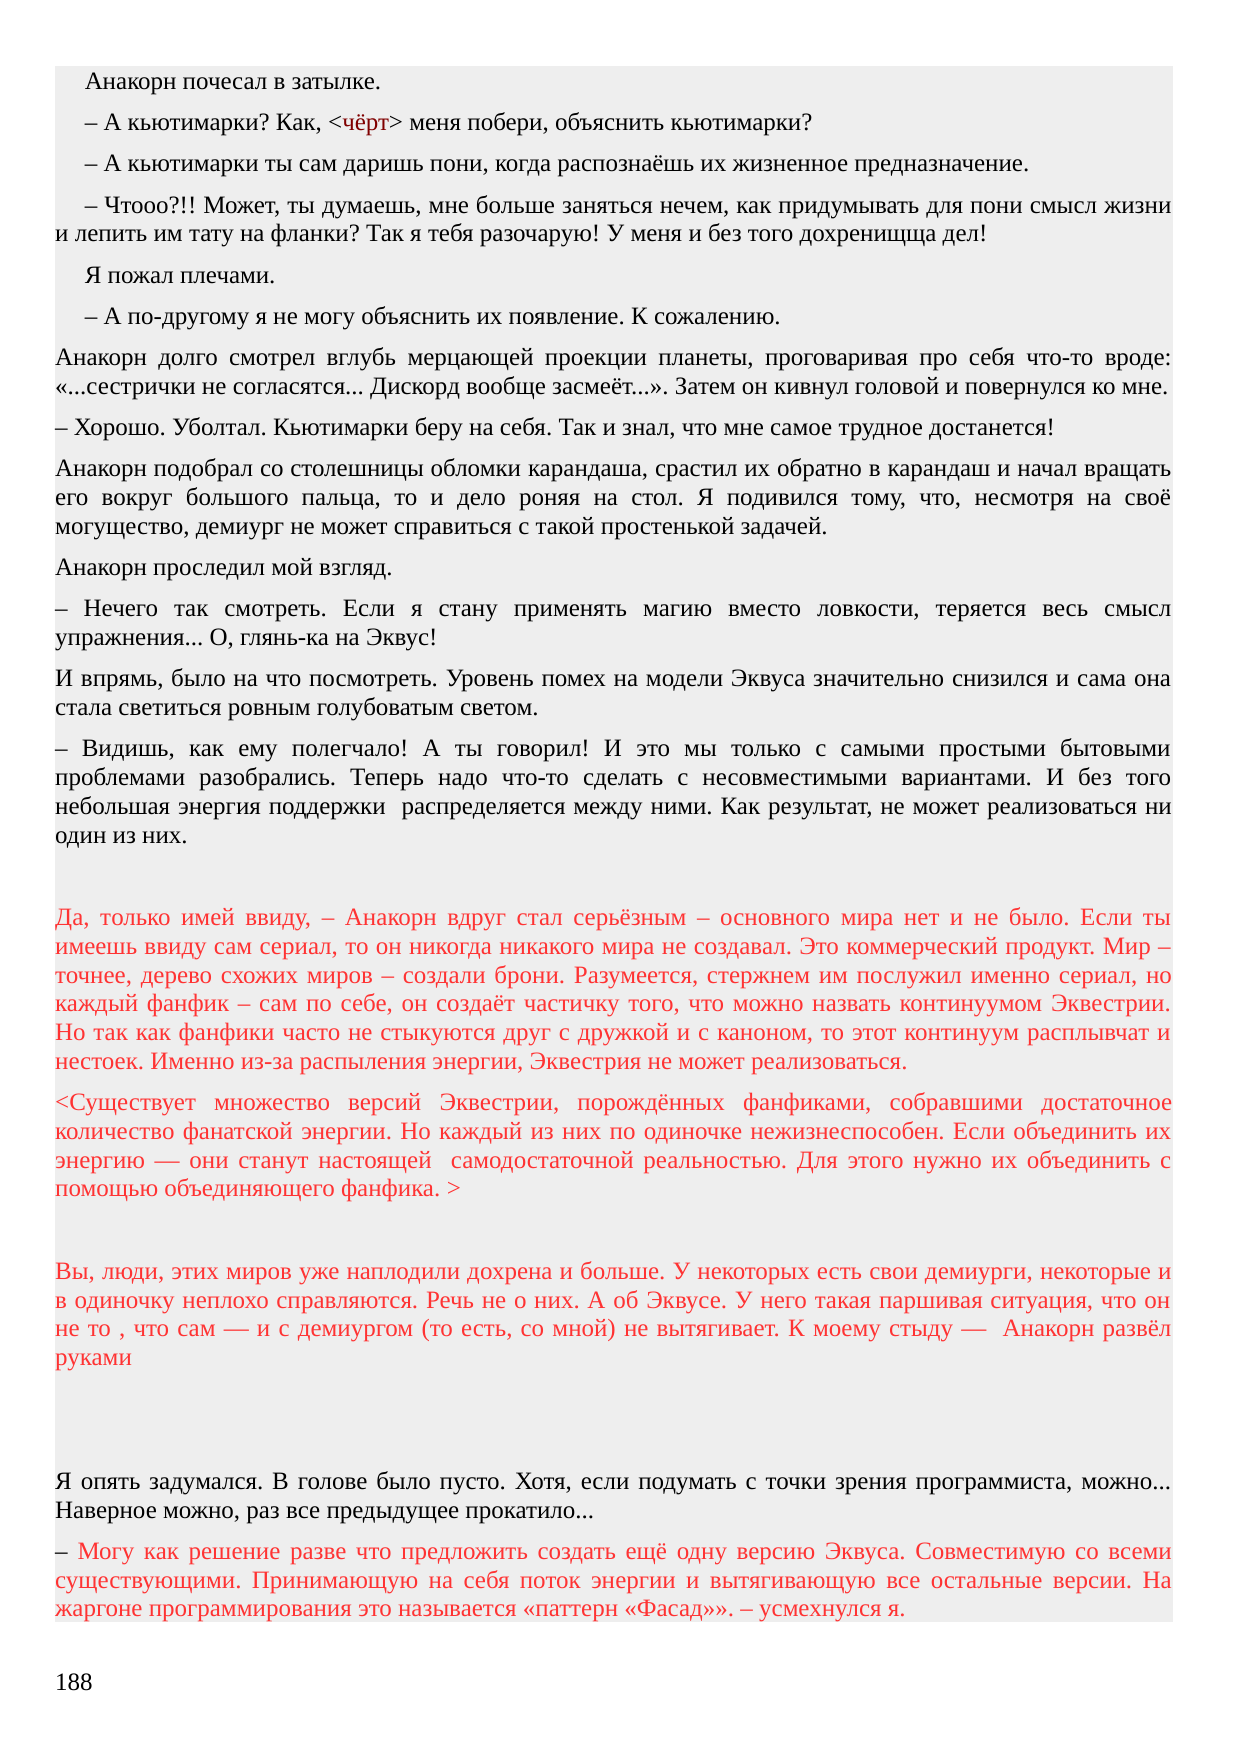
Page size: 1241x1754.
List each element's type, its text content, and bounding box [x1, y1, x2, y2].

text <Существует множество версий Эквестрии, порождённых фанфиками, собравшими достаточное количество фанатской энергии. Но каждый из них по одиночке нежизнеспособен. Если объединить их энергию — они станут настоящей самодостаточной реальностью. Для этого нужно их объединить с помощью объединяющего фанфика. > [55, 1087, 1173, 1202]
text Вы, люди, этих миров уже наплодили дохрена и больше. У некоторых есть свои демиурги, некоторые и в одиночку неплохо справляются. Речь не о них. А об Эквусе. У него такая паршивая ситуация, что он не то , что сам — и с демиургом (то есть, со мной) не вытягивает. К моему стыду — Анакорн развёл руками [55, 1256, 1173, 1371]
text Я опять задумался. В голове было пусто. Хотя, если подумать с точки зрения программиста, можно... Наверное можно, раз все предыдущее прокатило... [55, 1466, 1173, 1523]
text – Чтооо?!! Может, ты думаешь, мне больше заняться нечем, как придумывать для пони смысл жизни и лепить им тату на фланки? Так я тебя разочарую! У меня и без того дохренищща дел! [55, 190, 1173, 247]
text – А кьютимарки ты сам даришь пони, когда распознаёшь их жизненное предназначение. [55, 148, 1173, 177]
text И впрямь, было на что посмотреть. Уровень помех на модели Эквуса значительно снизился и сама она стала светиться ровным голубоватым светом. [55, 663, 1173, 721]
text – Видишь, как ему полегчало! А ты говорил! И это мы только с самыми простыми бытовыми проблемами разобрались. Теперь надо что-то сделать с несовместимыми вариантами. И без того небольшая энергия поддержки распределяется между ними. Как результат, не может реализоваться ни один из них. [55, 733, 1173, 848]
text – А кьютимарки? Как, <чёрт> меня побери, объяснить кьютимарки? [55, 107, 1173, 136]
text Анакорн долго смотрел вглубь мерцающей проекции планеты, проговаривая про себя что-то вроде: «...сестрички не согласятся... Дискорд вообще засмеёт...». Затем он кивнул головой и повернулся ко мне. [55, 342, 1173, 400]
text Анакорн почесал в затылке. [55, 66, 1173, 95]
text – А по-другому я не могу объяснить их появление. К сожалению. [55, 301, 1173, 330]
text Анакорн подобрал со столешницы обломки карандаша, срастил их обратно в карандаш и начал вращать его вокруг большого пальца, то и дело роняя на стол. Я подивился тому, что, несмотря на своё могущество, демиург не может справиться с такой простенькой задачей. [55, 453, 1173, 540]
text Я пожал плечами. [55, 260, 1173, 288]
text – Хорошо. Уболтал. Кьютимарки беру на себя. Так и знал, что мне самое трудное достанется! [55, 412, 1173, 441]
text Да, только имей ввиду, – Анакорн вдруг стал серьёзным – основного мира нет и не было. Если ты имеешь ввиду сам сериал, то он никогда никакого мира не создавал. Это коммерческий продукт. Мир – точнее, дерево схожих миров – создали брони. Разумеется, стержнем им послужил именно сериал, но каждый фанфик – сам по себе, он создаёт частичку того, что можно назвать континуумом Эквестрии. Но так как фанфики часто не стыкуются друг с дружкой и с каноном, то этот континуум расплывчат и нестоек. Именно из-за распыления энергии, Эквестрия не может реализоваться. [55, 902, 1173, 1075]
text – Нечего так смотреть. Если я стану применять магию вместо ловкости, теряется весь смысл упражнения... О, глянь-ка на Эквус! [55, 593, 1173, 651]
text – Могу как решение разве что предложить создать ещё одну версию Эквуса. Совместимую со всеми существующими. Принимающую на себя поток энергии и вытягивающую все остальные версии. На жаргоне программирования это называется «паттерн «Фасад»». – усмехнулся я. [55, 1536, 1173, 1622]
text Анакорн проследил мой взгляд. [55, 552, 1173, 581]
